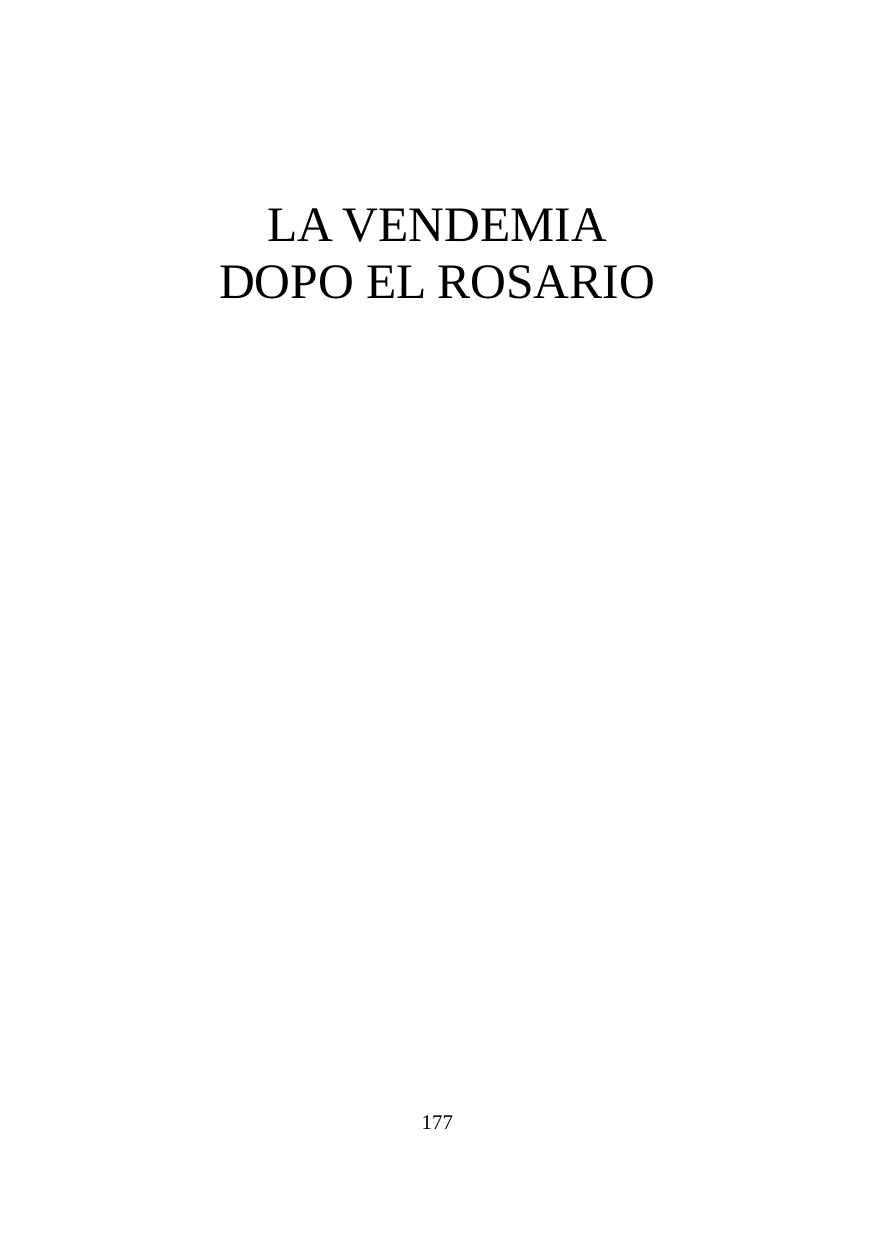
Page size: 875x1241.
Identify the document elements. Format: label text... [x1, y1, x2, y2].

subtitle LA VENDEMIA DOPO EL ROSARIO [106, 195, 768, 309]
